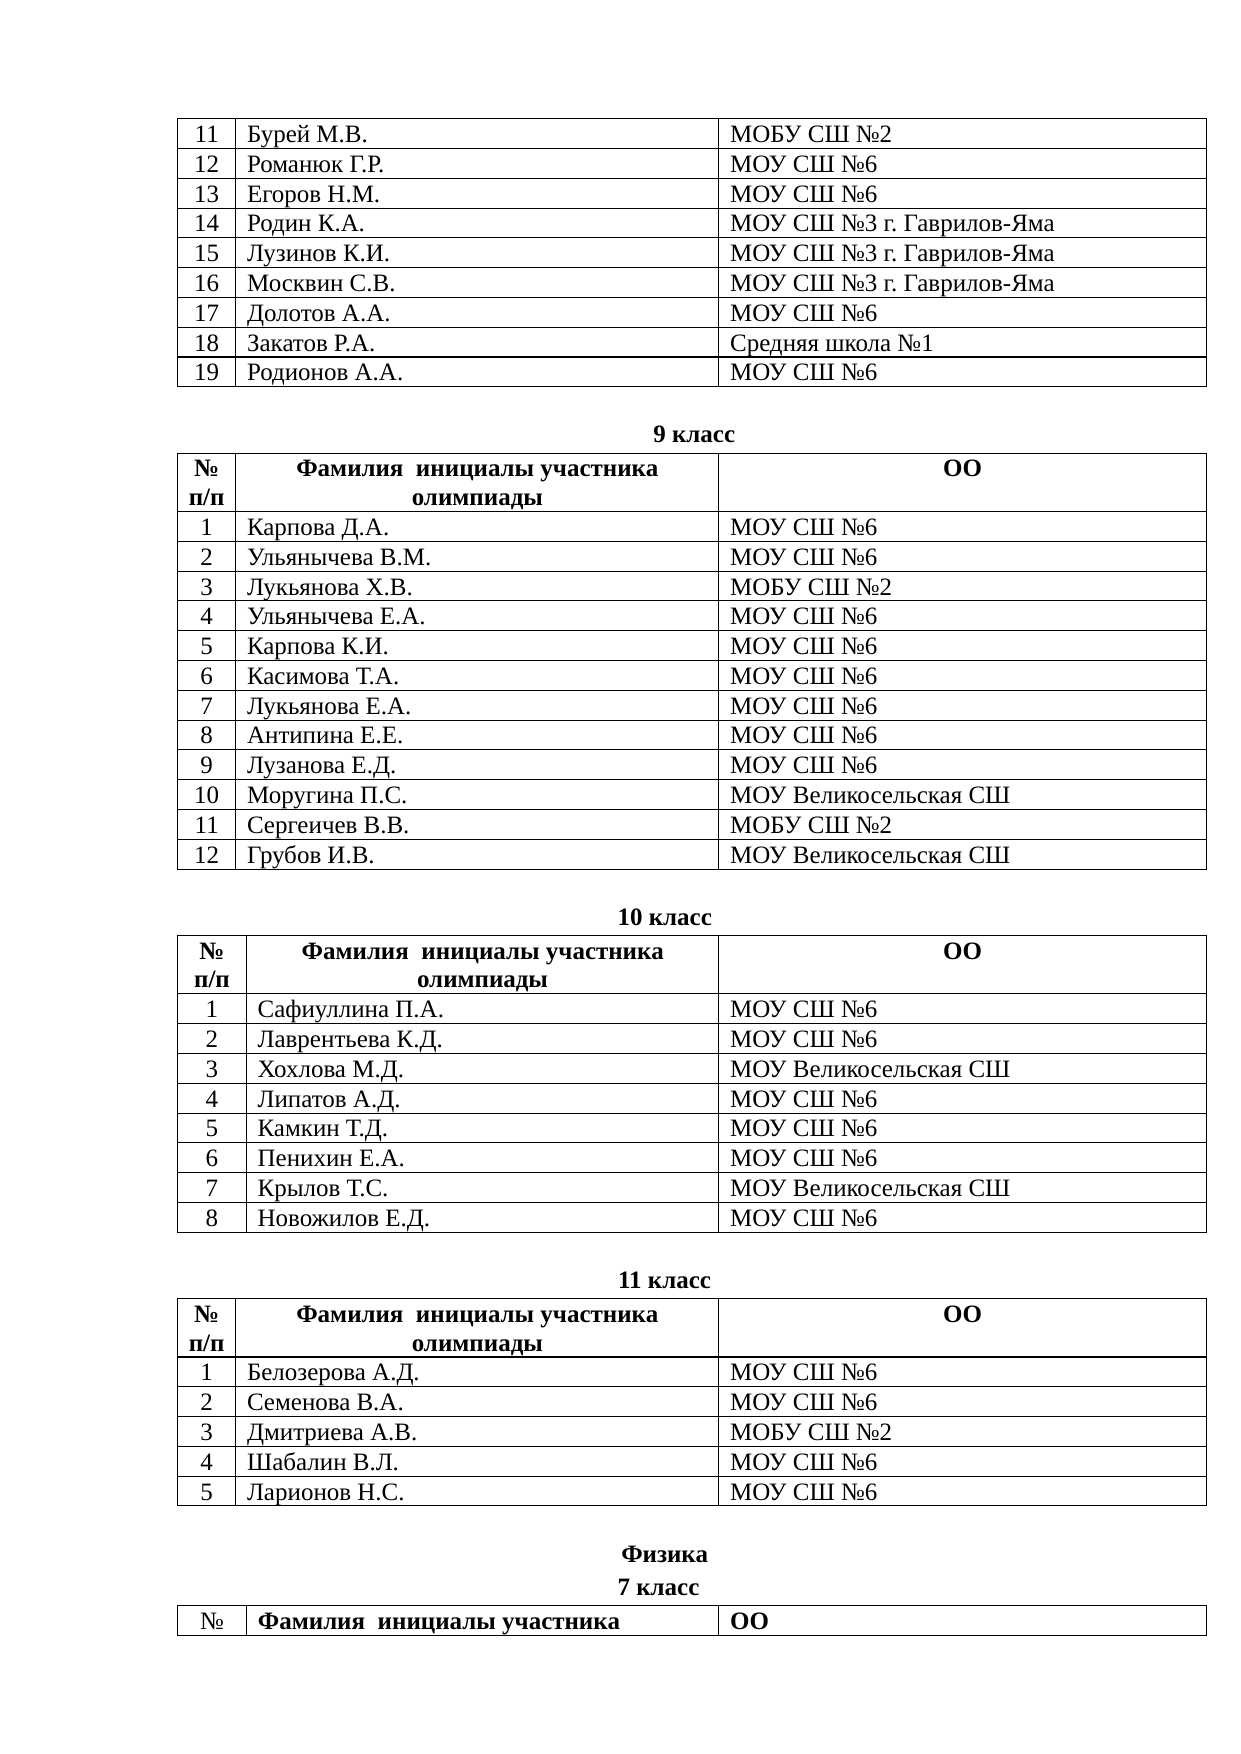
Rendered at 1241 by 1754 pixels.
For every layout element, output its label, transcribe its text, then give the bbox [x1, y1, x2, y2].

table_cell 11 [178, 810, 235, 839]
table_cell 12 [178, 840, 235, 868]
table_cell МОУ СШ №3 г. Гаврилов-Яма [719, 209, 1206, 237]
table_cell МОУ СШ №6 [719, 358, 1206, 386]
table_cell Лаврентьева К.Д. [247, 1024, 718, 1053]
table_header № п/п [178, 1299, 235, 1356]
table_cell МОБУ СШ №2 [719, 119, 1206, 148]
table_cell МОУ СШ №6 [719, 298, 1206, 327]
table_cell 5 [178, 1477, 235, 1505]
table_cell Антипина Е.Е. [236, 721, 718, 749]
table_cell 7 [178, 691, 235, 719]
text 9 класс [236, 419, 1152, 448]
table_cell Дмитриева А.В. [236, 1417, 718, 1446]
table_cell Егоров Н.М. [236, 179, 718, 207]
table_cell 13 [178, 179, 235, 207]
table_cell Касимова Т.А. [236, 661, 718, 690]
table_cell Бурей М.В. [236, 119, 718, 148]
table_cell Романюк Г.Р. [236, 149, 718, 178]
table_cell 3 [178, 572, 235, 600]
table_cell 4 [178, 1084, 246, 1112]
table_cell Камкин Т.Д. [247, 1114, 718, 1142]
table_header ОО [719, 936, 1206, 993]
table_cell МОУ СШ №3 г. Гаврилов-Яма [719, 238, 1206, 267]
table_cell 1 [178, 512, 235, 541]
table_cell МОУ СШ №6 [719, 1143, 1206, 1172]
table_cell МОУ СШ №6 [719, 1447, 1206, 1476]
table_header ОО [719, 454, 1206, 511]
table_cell МОУ СШ №6 [719, 631, 1206, 660]
table_cell МОУ СШ №6 [719, 1203, 1206, 1232]
table_cell МОУ СШ №6 [719, 691, 1206, 719]
text 10 класс [177, 902, 1152, 931]
table_cell Семенова В.А. [236, 1387, 718, 1416]
table_cell 6 [178, 661, 235, 690]
table_cell 8 [178, 721, 235, 749]
table_cell 3 [178, 1417, 235, 1446]
table_cell МОУ СШ №6 [719, 1358, 1206, 1386]
table_header Фамилия инициалы участника [247, 1606, 718, 1634]
table_cell МОУ СШ №6 [719, 661, 1206, 690]
table_cell МОУ СШ №6 [719, 1024, 1206, 1053]
table_cell 17 [178, 298, 235, 327]
table_cell Шабалин В.Л. [236, 1447, 718, 1476]
table_header № [178, 1606, 246, 1634]
table_cell МОУ СШ №6 [719, 1387, 1206, 1416]
table_cell Средняя школа №1 [719, 328, 1206, 356]
table_cell МОУ СШ №6 [719, 601, 1206, 630]
table_cell Моругина П.С. [236, 780, 718, 809]
table_cell 3 [178, 1054, 246, 1083]
text 7 класс [177, 1572, 1152, 1600]
table_cell 6 [178, 1143, 246, 1172]
table_cell МОУ СШ №6 [719, 179, 1206, 207]
table_cell МОУ Великосельская СШ [719, 840, 1206, 868]
table_cell 4 [178, 1447, 235, 1476]
table_cell Ларионов Н.С. [236, 1477, 718, 1505]
table_cell МОУ Великосельская СШ [719, 1173, 1206, 1202]
table_cell Сафиуллина П.А. [247, 994, 718, 1023]
table_cell Пенихин Е.А. [247, 1143, 718, 1172]
table_cell МОУ СШ №6 [719, 1477, 1206, 1505]
text 11 класс [177, 1265, 1152, 1294]
table_cell Хохлова М.Д. [247, 1054, 718, 1083]
table_cell МОБУ СШ №2 [719, 1417, 1206, 1446]
table_cell МОУ СШ №6 [719, 750, 1206, 779]
table_header Фамилия инициалы участника олимпиады [236, 1299, 718, 1356]
table_cell 15 [178, 238, 235, 267]
table_cell Новожилов Е.Д. [247, 1203, 718, 1232]
table_cell Лукьянова Х.В. [236, 572, 718, 600]
table_cell МОУ СШ №3 г. Гаврилов-Яма [719, 268, 1206, 297]
table_cell 9 [178, 750, 235, 779]
table_header Фамилия инициалы участника олимпиады [236, 454, 718, 511]
table_cell Крылов Т.С. [247, 1173, 718, 1202]
table_cell 1 [178, 1358, 235, 1386]
table_cell МОУ Великосельская СШ [719, 1054, 1206, 1083]
table_cell 10 [178, 780, 235, 809]
table_cell Лузинов К.И. [236, 238, 718, 267]
table_header Фамилия инициалы участника олимпиады [247, 936, 718, 993]
table_cell МОУ СШ №6 [719, 542, 1206, 571]
table_header ОО [719, 1606, 1206, 1634]
table_cell Грубов И.В. [236, 840, 718, 868]
table_cell Лукьянова Е.А. [236, 691, 718, 719]
table_header ОО [719, 1299, 1206, 1356]
table_cell МОУ СШ №6 [719, 1084, 1206, 1112]
table_header № п/п [178, 936, 246, 993]
table_cell Родин К.А. [236, 209, 718, 237]
table_cell Карпова К.И. [236, 631, 718, 660]
table_cell МОБУ СШ №2 [719, 810, 1206, 839]
table_cell Закатов Р.А. [236, 328, 718, 356]
table_cell МОУ СШ №6 [719, 1114, 1206, 1142]
table_header № п/п [178, 454, 235, 511]
table_cell Сергеичев В.В. [236, 810, 718, 839]
table_cell 5 [178, 631, 235, 660]
table_cell Лузанова Е.Д. [236, 750, 718, 779]
table_cell 2 [178, 1387, 235, 1416]
table_cell 4 [178, 601, 235, 630]
table_cell Москвин С.В. [236, 268, 718, 297]
table_cell МОБУ СШ №2 [719, 572, 1206, 600]
table_cell 7 [178, 1173, 246, 1202]
table_cell 12 [178, 149, 235, 178]
table_cell МОУ СШ №6 [719, 721, 1206, 749]
table_cell 5 [178, 1114, 246, 1142]
table_cell Липатов А.Д. [247, 1084, 718, 1112]
table_cell МОУ Великосельская СШ [719, 780, 1206, 809]
table_cell МОУ СШ №6 [719, 512, 1206, 541]
table_cell Ульянычева Е.А. [236, 601, 718, 630]
table_cell 1 [178, 994, 246, 1023]
table_cell Долотов А.А. [236, 298, 718, 327]
table_cell МОУ СШ №6 [719, 994, 1206, 1023]
table_cell 11 [178, 119, 235, 148]
table_cell Родионов А.А. [236, 358, 718, 386]
table_cell Ульянычева В.М. [236, 542, 718, 571]
table_cell 19 [178, 358, 235, 386]
table_cell МОУ СШ №6 [719, 149, 1206, 178]
table_cell Карпова Д.А. [236, 512, 718, 541]
table_cell Белозерова А.Д. [236, 1358, 718, 1386]
table_cell 8 [178, 1203, 246, 1232]
table_cell 18 [178, 328, 235, 356]
text Физика [177, 1539, 1152, 1567]
table_cell 16 [178, 268, 235, 297]
table_cell 2 [178, 1024, 246, 1053]
table_cell 2 [178, 542, 235, 571]
table_cell 14 [178, 209, 235, 237]
